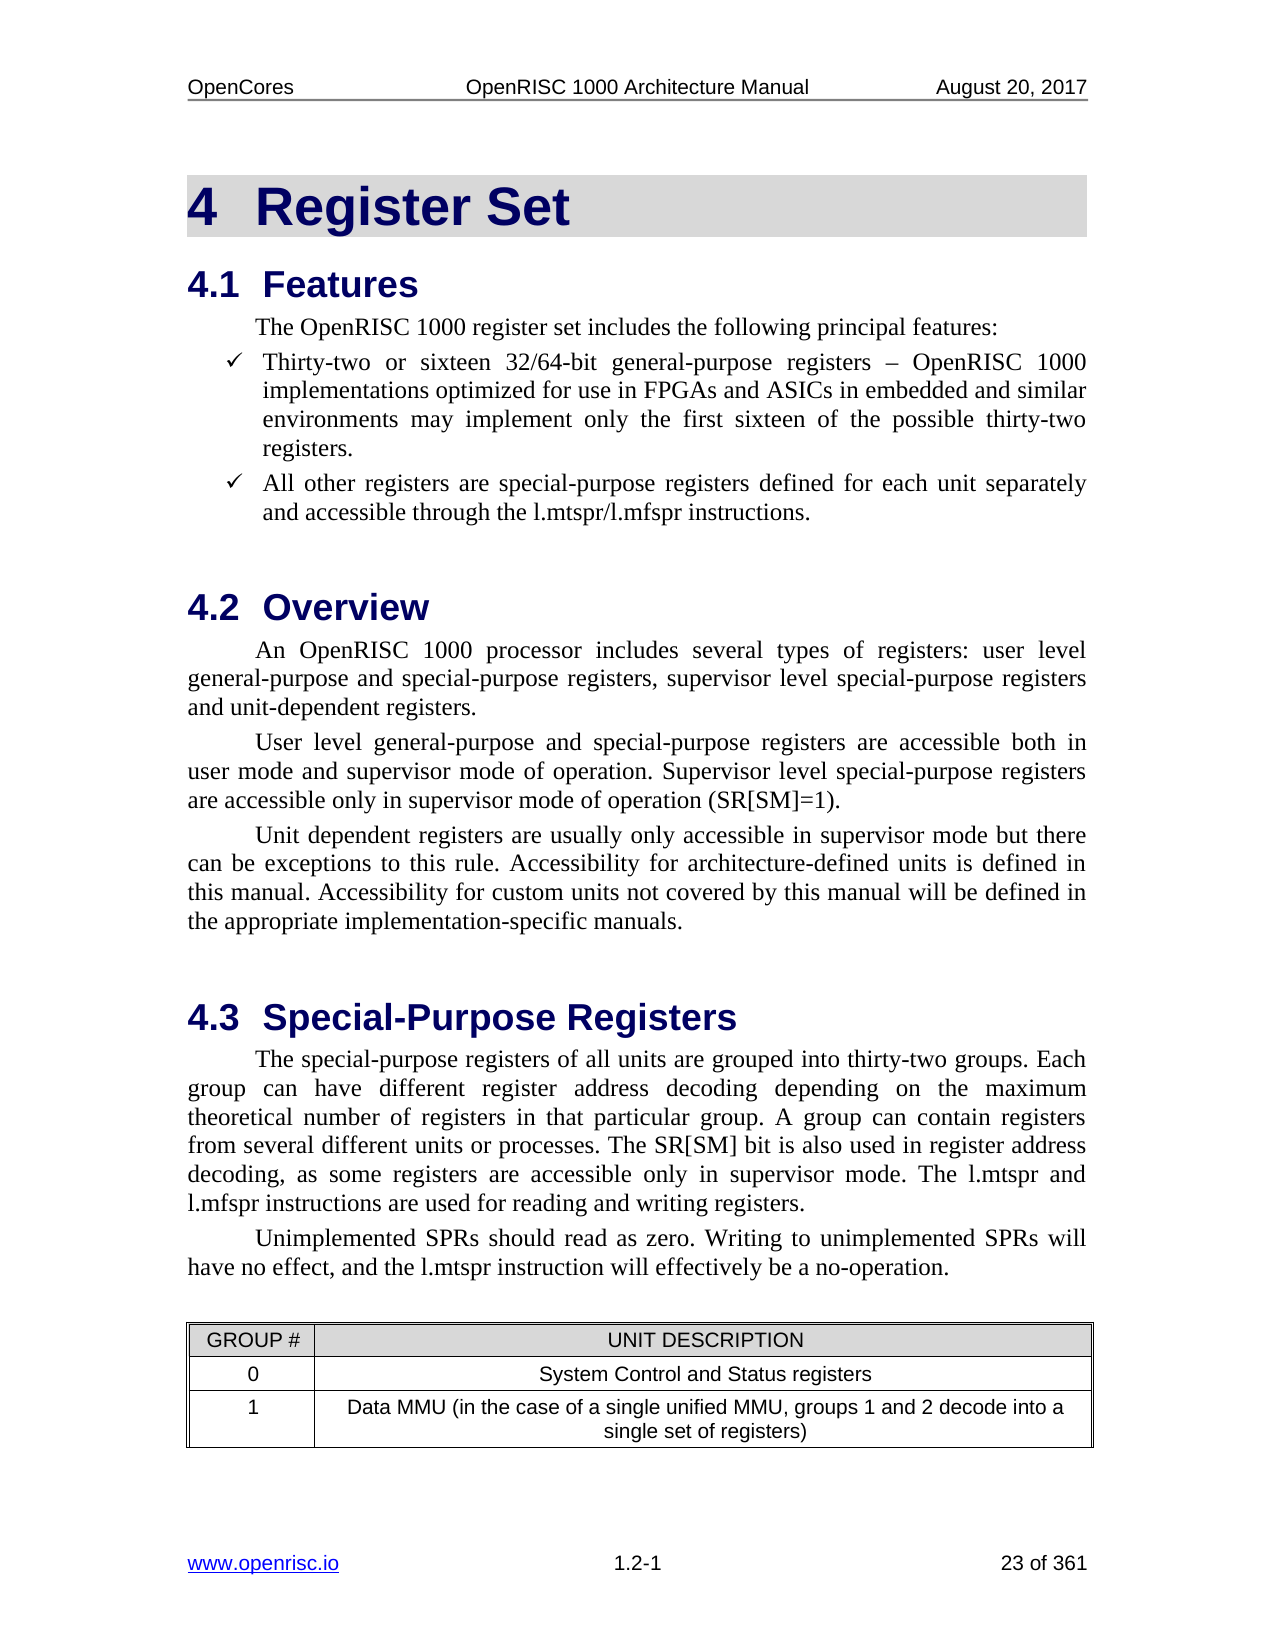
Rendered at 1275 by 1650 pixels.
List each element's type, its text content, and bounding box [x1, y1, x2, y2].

subtitle Features [187, 262, 1087, 305]
table_cell 1 [190, 1391, 314, 1447]
table_cell Data MMU (in the case of a single unified MMU, groups 1 and 2 decode into a single set of registers) [315, 1391, 1091, 1447]
subtitle Special-Purpose Registers [187, 995, 1087, 1038]
text An OpenRISC 1000 processor includes several types of registers: user level general-purpose and special-purpose registers, supervisor level special-purpose registers and unit-dependent registers. [187, 635, 1087, 721]
subtitle Register Set [187, 175, 1087, 237]
list All other registers are special-purpose registers defined for each unit separately and accessible through the l.mtspr/l.mfspr instructions. [225, 468, 1087, 525]
table_header GROUP # [190, 1325, 314, 1356]
text Unit dependent registers are usually only accessible in supervisor mode but there can be exceptions to this rule. Accessibility for architecture-defined units is defined in this manual. Accessibility for custom units not covered by this manual will be defined in the appropriate implementation-specific manuals. [187, 820, 1087, 935]
table_cell 0 [190, 1357, 314, 1389]
list Thirty-two or sixteen 32/64-bit general-purpose registers – OpenRISC 1000 implementations optimized for use in FPGAs and ASICs in embedded and similar environments may implement only the first sixteen of the possible thirty-two registers. [225, 347, 1087, 462]
text User level general-purpose and special-purpose registers are accessible both in user mode and supervisor mode of operation. Supervisor level special-purpose registers are accessible only in supervisor mode of operation (SR[SM]=1). [187, 727, 1087, 813]
text The OpenRISC 1000 register set includes the following principal features: [187, 312, 1087, 340]
text Unimplemented SPRs should read as zero. Writing to unimplemented SPRs will have no effect, and the l.mtspr instruction will effectively be a no-operation. [187, 1223, 1087, 1280]
table_cell System Control and Status registers [315, 1357, 1091, 1389]
text The special-purpose registers of all units are grouped into thirty-two groups. Each group can have different register address decoding depending on the maximum theoretical number of registers in that particular group. A group can contain registers from several different units or processes. The SR[SM] bit is also used in register address decoding, as some registers are accessible only in supervisor mode. The l.mtspr and l.mfspr instructions are used for reading and writing registers. [187, 1044, 1087, 1217]
subtitle Overview [187, 585, 1087, 628]
table_header UNIT DESCRIPTION [315, 1325, 1091, 1356]
